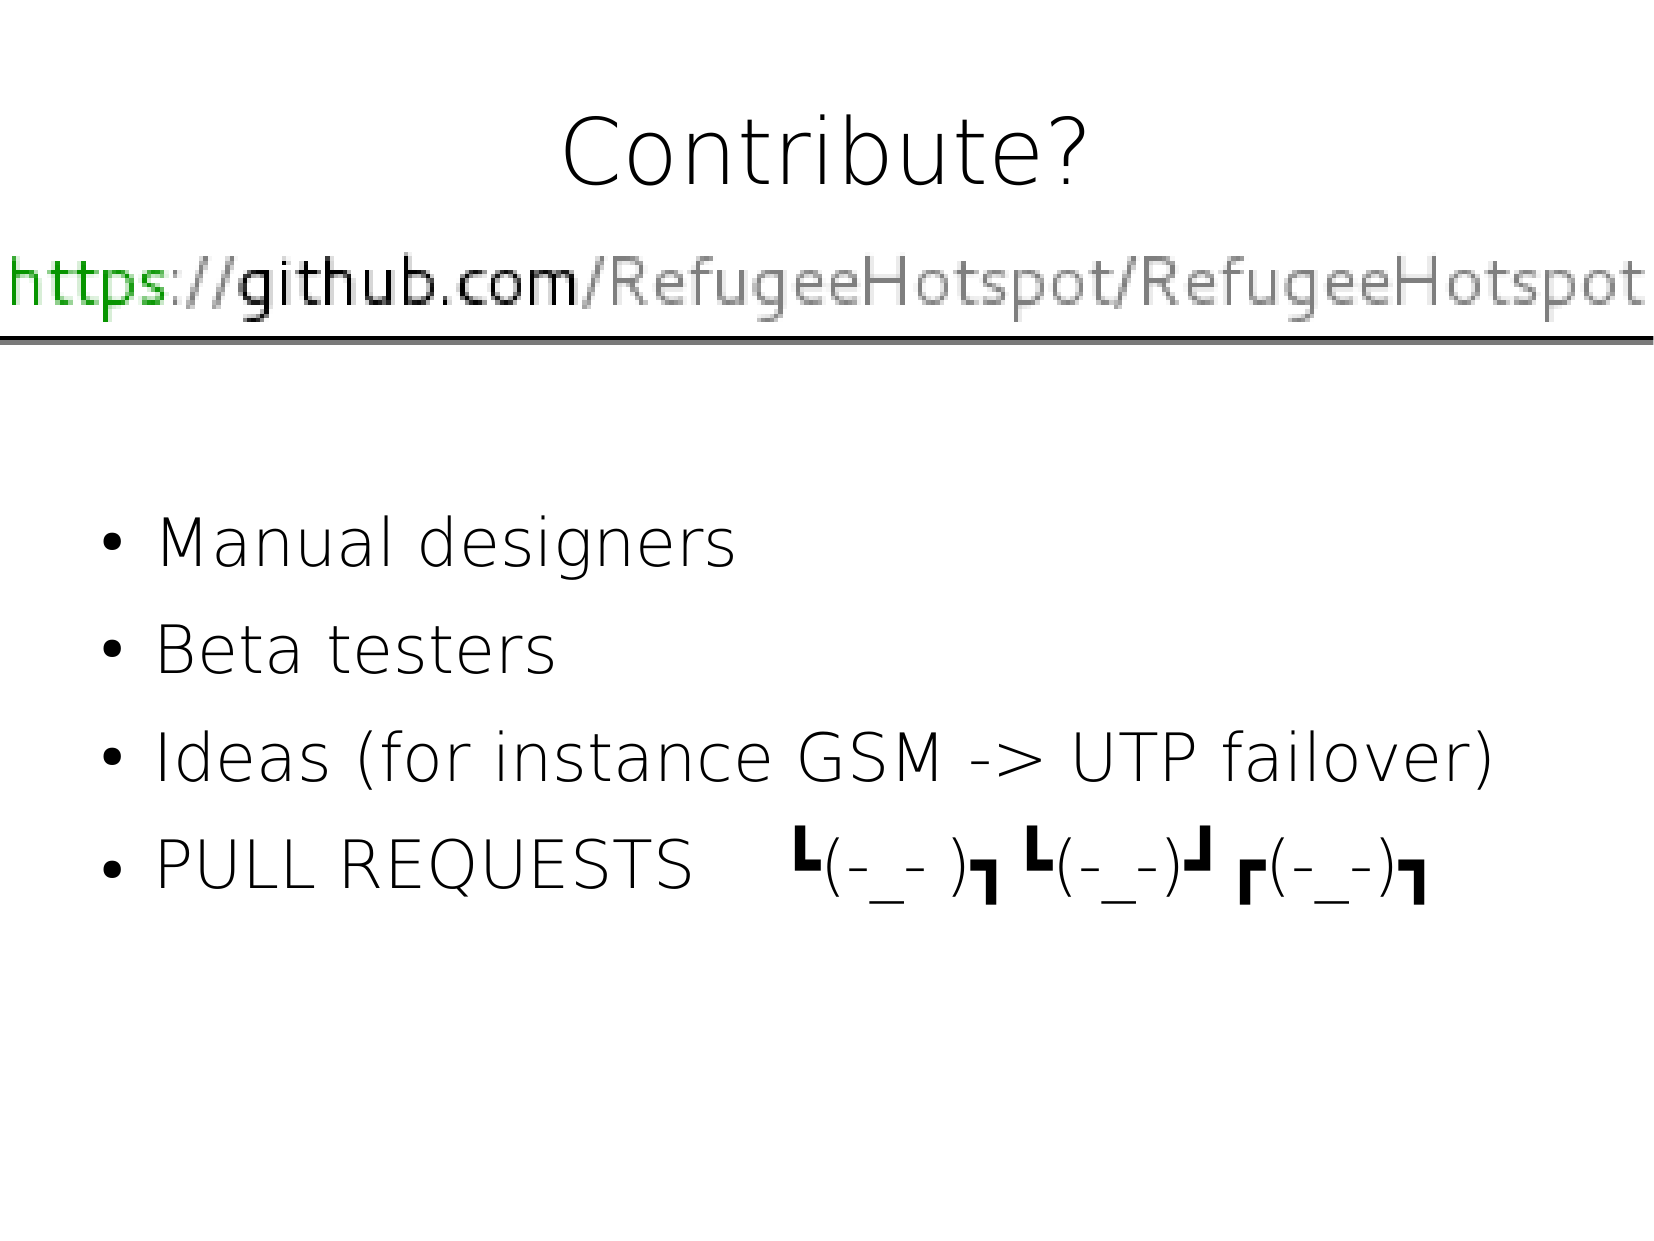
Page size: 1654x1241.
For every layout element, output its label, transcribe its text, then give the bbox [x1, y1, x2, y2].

picture [0, 226, 1654, 345]
list Manual designers Beta testers Ideas (for instance GSM -> UTP failover) PULL REQUESTS ┗(-_-﻿ )┓┗(-_-)┛┏(-_-)┓ [82, 345, 1571, 1010]
title Contribute? [82, 49, 1571, 226]
